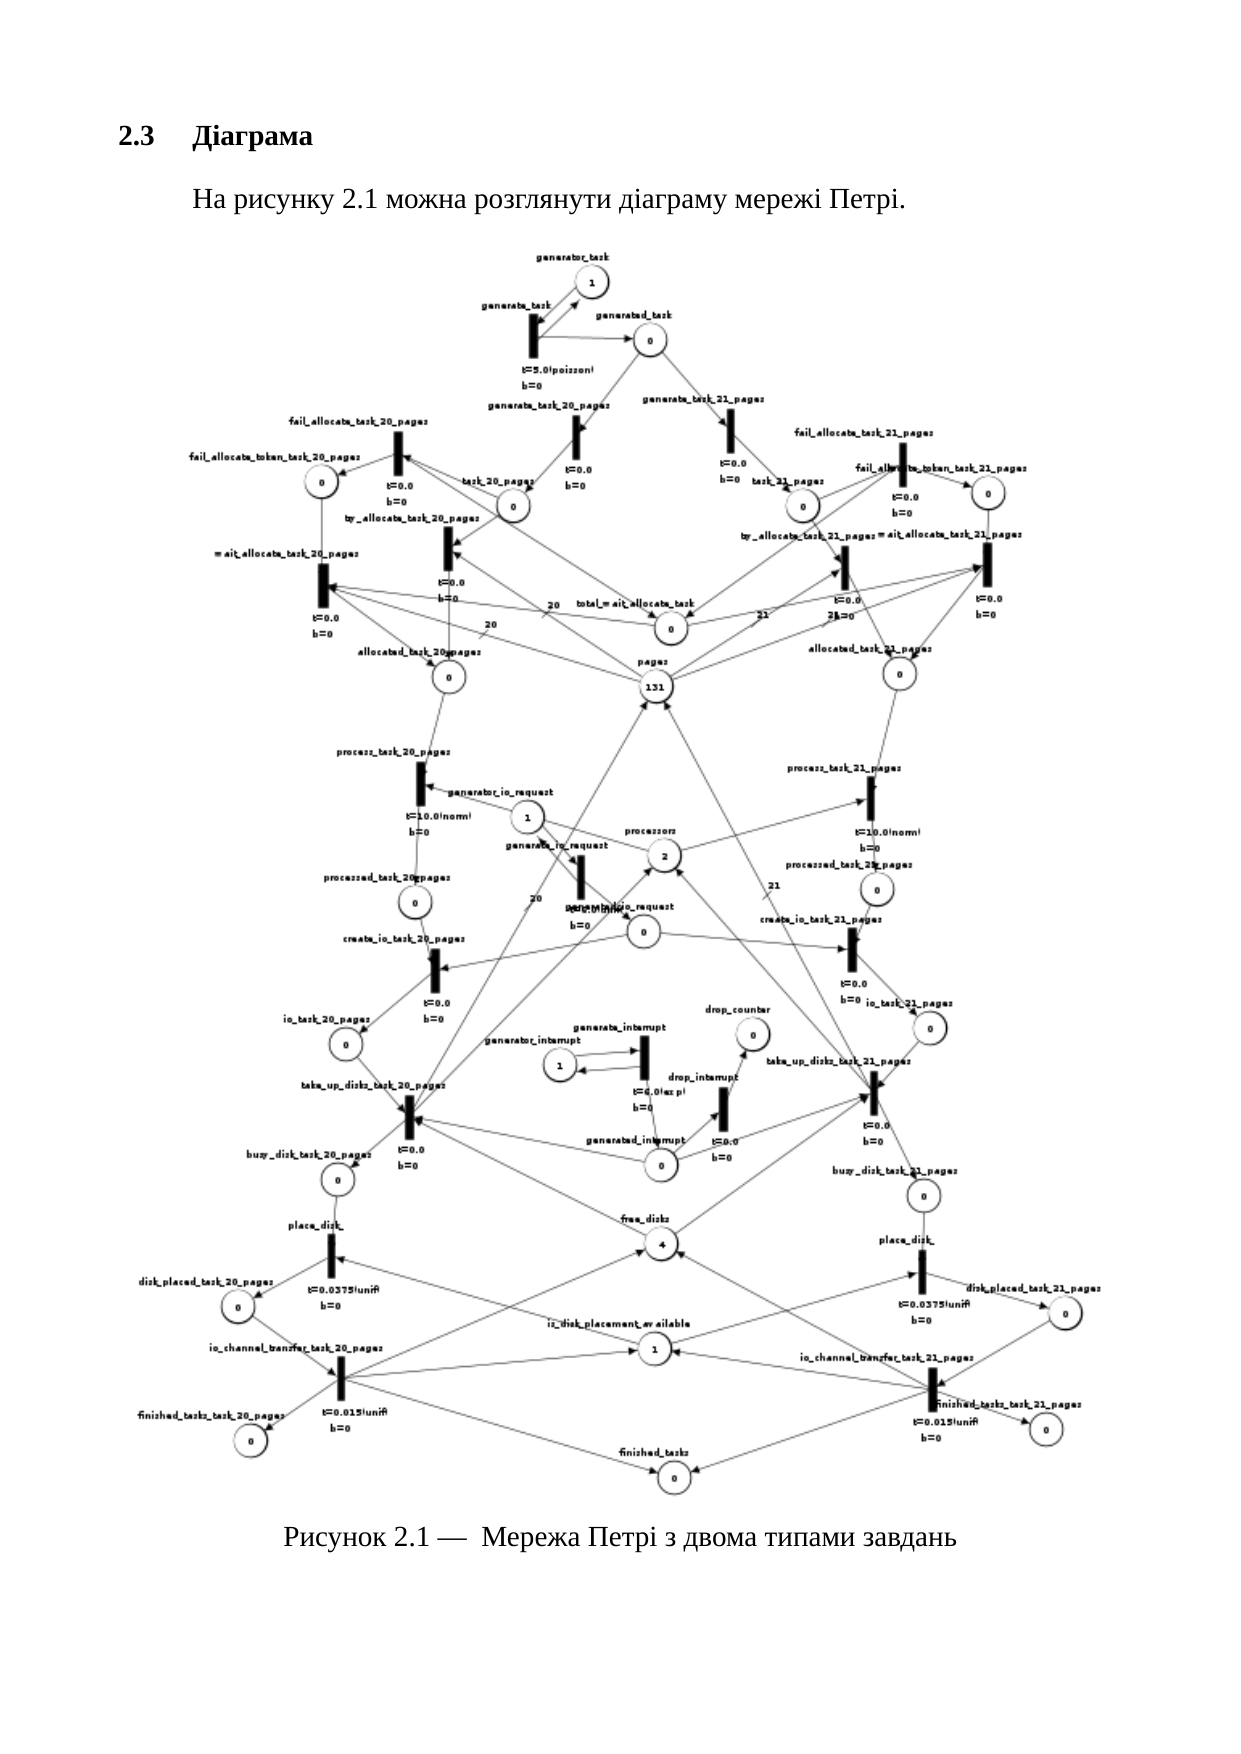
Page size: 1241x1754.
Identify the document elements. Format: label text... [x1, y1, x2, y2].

text На рисунку 2.1 можна розглянути діаграму мережі Петрі. [118, 181, 1122, 214]
text Рисунок 2.1 — Мережа Петрі з двома типами завдань [118, 1503, 1122, 1553]
subtitle Діаграма [118, 118, 1122, 152]
picture [133, 243, 1107, 1503]
